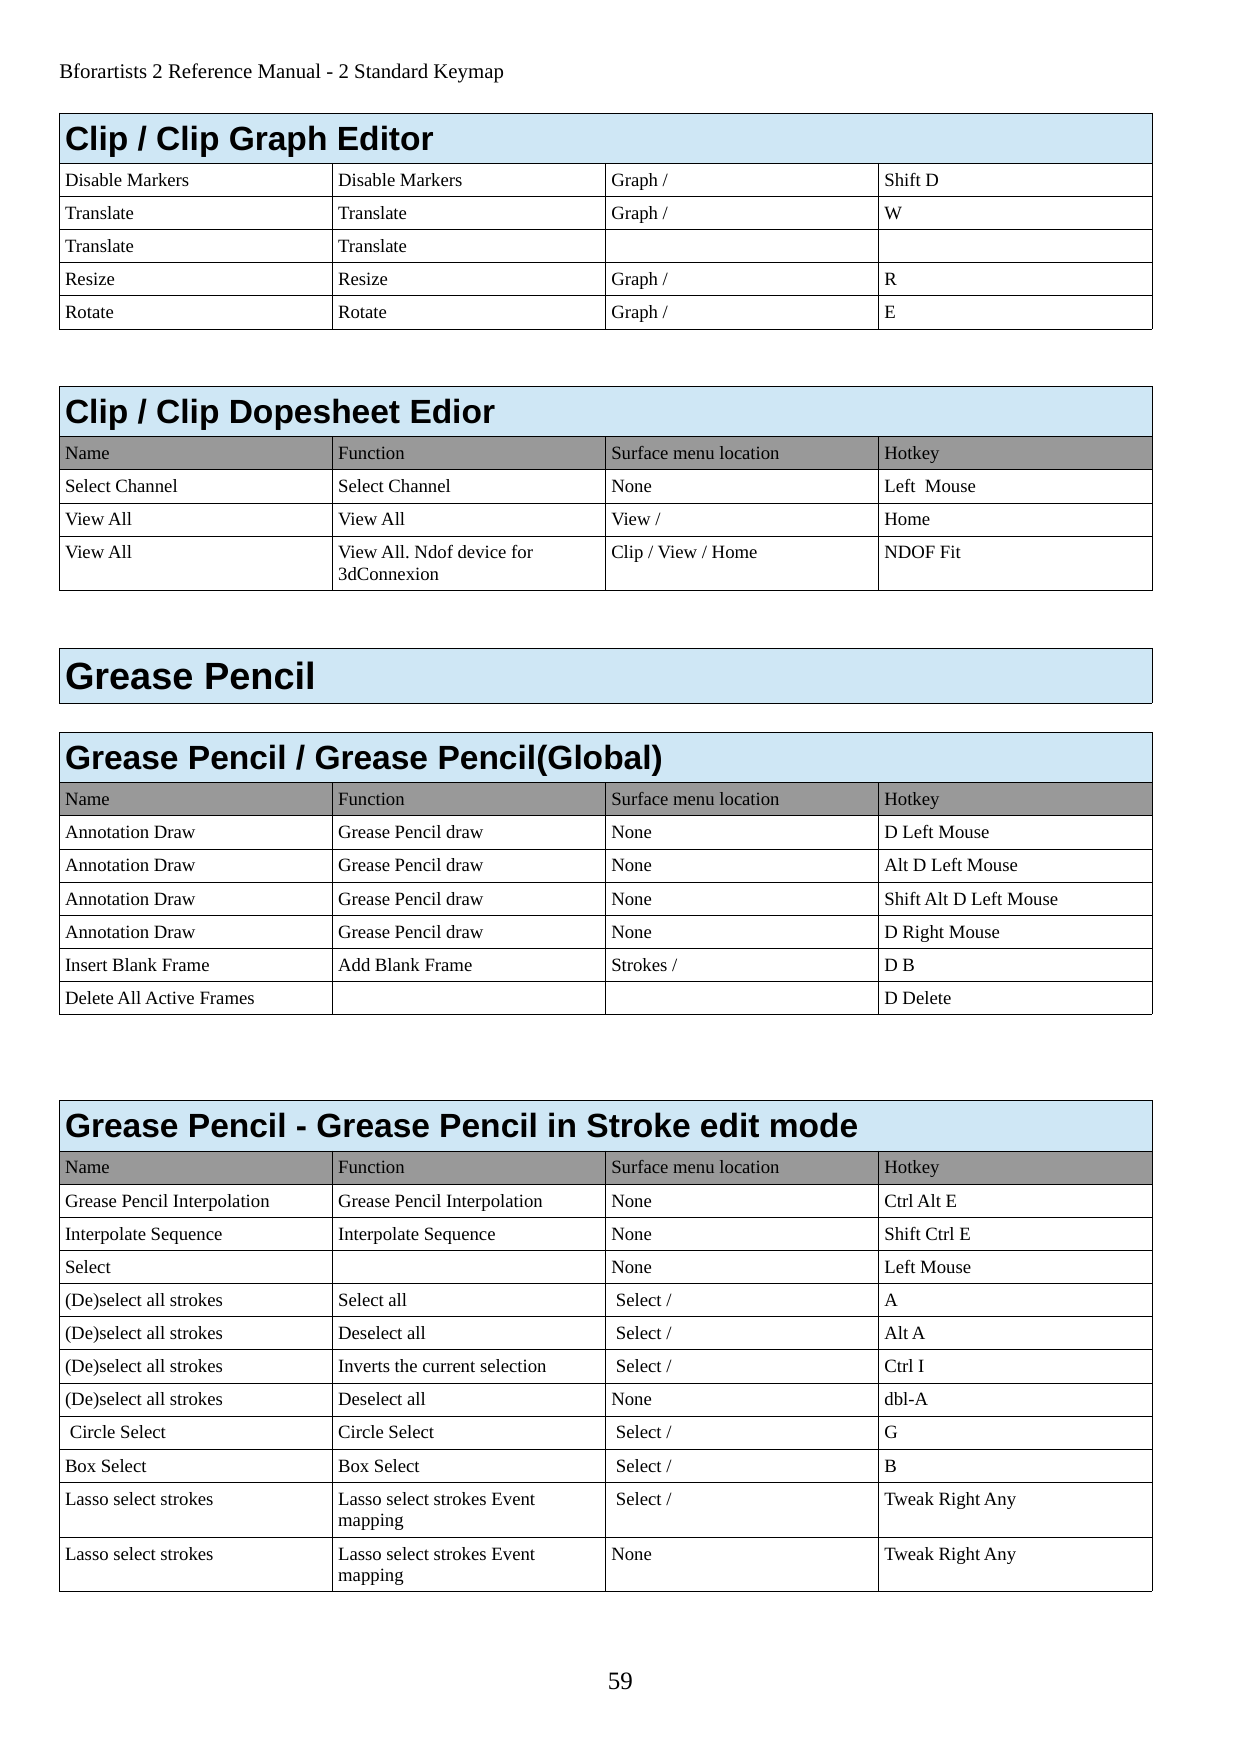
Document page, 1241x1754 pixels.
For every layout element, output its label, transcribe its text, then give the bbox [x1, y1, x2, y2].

table_cell (De)select all strokes [60, 1350, 332, 1382]
table_cell Tweak Right Any [879, 1483, 1152, 1537]
table_cell Select / [606, 1417, 878, 1449]
table_cell D Left Mouse [879, 816, 1152, 848]
table_cell Name [60, 783, 332, 815]
table_cell G [879, 1417, 1152, 1449]
table_cell Interpolate Sequence [333, 1218, 605, 1250]
table_cell Grease Pencil draw [333, 816, 605, 848]
table_cell Lasso select strokes [60, 1538, 332, 1591]
table_cell Select Channel [60, 470, 332, 502]
table_cell Shift D [879, 164, 1152, 196]
table_cell [333, 982, 605, 1014]
table_cell Annotation Draw [60, 916, 332, 948]
table_cell D B [879, 949, 1152, 981]
table_header Clip / Clip Graph Editor [60, 114, 1152, 163]
table_cell Insert Blank Frame [60, 949, 332, 981]
table_cell Function [333, 1152, 605, 1184]
table_cell View All [60, 504, 332, 536]
table_cell Disable Markers [333, 164, 605, 196]
table_cell Grease Pencil draw [333, 916, 605, 948]
table_cell None [606, 470, 878, 502]
table_cell None [606, 916, 878, 948]
table_cell Annotation Draw [60, 816, 332, 848]
table_cell Clip / View / Home [606, 537, 878, 590]
table_cell Shift Alt D Left Mouse [879, 883, 1152, 915]
table_cell Select / [606, 1317, 878, 1349]
table_cell Lasso select strokes Event mapping [333, 1538, 605, 1591]
table_cell Ctrl Alt E [879, 1185, 1152, 1217]
table_cell None [606, 1251, 878, 1283]
table_cell Strokes / [606, 949, 878, 981]
table_cell Rotate [60, 296, 332, 328]
table_cell None [606, 1218, 878, 1250]
table_cell [879, 230, 1152, 262]
table_cell Graph / [606, 263, 878, 295]
table_cell None [606, 1538, 878, 1591]
table_header Grease Pencil / Grease Pencil(Global) [60, 733, 1152, 782]
table_cell Alt D Left Mouse [879, 850, 1152, 882]
table_cell Hotkey [879, 783, 1152, 815]
table_cell Deselect all [333, 1384, 605, 1416]
table_cell D Right Mouse [879, 916, 1152, 948]
table_cell B [879, 1450, 1152, 1482]
table_cell Grease Pencil Interpolation [60, 1185, 332, 1217]
table_cell Translate [333, 197, 605, 229]
table_header Clip / Clip Dopesheet Edior [60, 387, 1152, 436]
table_cell Hotkey [879, 437, 1152, 469]
table_cell Rotate [333, 296, 605, 328]
table_cell Alt A [879, 1317, 1152, 1349]
table_cell NDOF Fit [879, 537, 1152, 590]
table_cell Left Mouse [879, 470, 1152, 502]
table_cell (De)select all strokes [60, 1284, 332, 1316]
table_cell Interpolate Sequence [60, 1218, 332, 1250]
table_cell Translate [60, 230, 332, 262]
table_cell Select all [333, 1284, 605, 1316]
table_cell Lasso select strokes [60, 1483, 332, 1537]
table_cell Left Mouse [879, 1251, 1152, 1283]
table_cell Graph / [606, 164, 878, 196]
table_cell Inverts the current selection [333, 1350, 605, 1382]
table_cell E [879, 296, 1152, 328]
table_cell Grease Pencil draw [333, 850, 605, 882]
table_cell Shift Ctrl E [879, 1218, 1152, 1250]
table_header Grease Pencil - Grease Pencil in Stroke edit mode [60, 1101, 1152, 1151]
table_cell Select / [606, 1284, 878, 1316]
table_cell View / [606, 504, 878, 536]
table_cell None [606, 816, 878, 848]
table_cell [333, 1251, 605, 1283]
table_cell Translate [60, 197, 332, 229]
table_cell View All [333, 504, 605, 536]
table_cell Grease Pencil draw [333, 883, 605, 915]
table_cell None [606, 850, 878, 882]
table_cell Surface menu location [606, 1152, 878, 1184]
table_cell None [606, 1384, 878, 1416]
table_cell Graph / [606, 197, 878, 229]
table_cell dbl-A [879, 1384, 1152, 1416]
table_cell Box Select [333, 1450, 605, 1482]
table_cell Select / [606, 1350, 878, 1382]
table_cell Select [60, 1251, 332, 1283]
table_cell A [879, 1284, 1152, 1316]
table_cell R [879, 263, 1152, 295]
table_cell View All. Ndof device for 3dConnexion [333, 537, 605, 590]
table_cell [606, 230, 878, 262]
table_cell Graph / [606, 296, 878, 328]
table_cell Resize [333, 263, 605, 295]
table_cell Home [879, 504, 1152, 536]
table_cell Circle Select [333, 1417, 605, 1449]
table_cell Select / [606, 1450, 878, 1482]
table_cell View All [60, 537, 332, 590]
table_cell (De)select all strokes [60, 1317, 332, 1349]
table_cell D Delete [879, 982, 1152, 1014]
table_cell [606, 982, 878, 1014]
table_cell Box Select [60, 1450, 332, 1482]
table_cell Translate [333, 230, 605, 262]
table_cell Surface menu location [606, 783, 878, 815]
table_cell Annotation Draw [60, 850, 332, 882]
table_cell Name [60, 1152, 332, 1184]
table_cell None [606, 1185, 878, 1217]
table_cell Add Blank Frame [333, 949, 605, 981]
table_cell Ctrl I [879, 1350, 1152, 1382]
table_cell Surface menu location [606, 437, 878, 469]
table_cell Function [333, 437, 605, 469]
table_cell Select / [606, 1483, 878, 1537]
table_cell Name [60, 437, 332, 469]
table_cell (De)select all strokes [60, 1384, 332, 1416]
table_cell Tweak Right Any [879, 1538, 1152, 1591]
table_cell Select Channel [333, 470, 605, 502]
table_cell W [879, 197, 1152, 229]
table_header Grease Pencil [60, 649, 1152, 703]
table_cell Grease Pencil Interpolation [333, 1185, 605, 1217]
table_cell Circle Select [60, 1417, 332, 1449]
table_cell Annotation Draw [60, 883, 332, 915]
table_cell Disable Markers [60, 164, 332, 196]
table_cell Lasso select strokes Event mapping [333, 1483, 605, 1537]
table_cell Hotkey [879, 1152, 1152, 1184]
table_cell Function [333, 783, 605, 815]
table_cell Delete All Active Frames [60, 982, 332, 1014]
table_cell None [606, 883, 878, 915]
table_cell Resize [60, 263, 332, 295]
table_cell Deselect all [333, 1317, 605, 1349]
